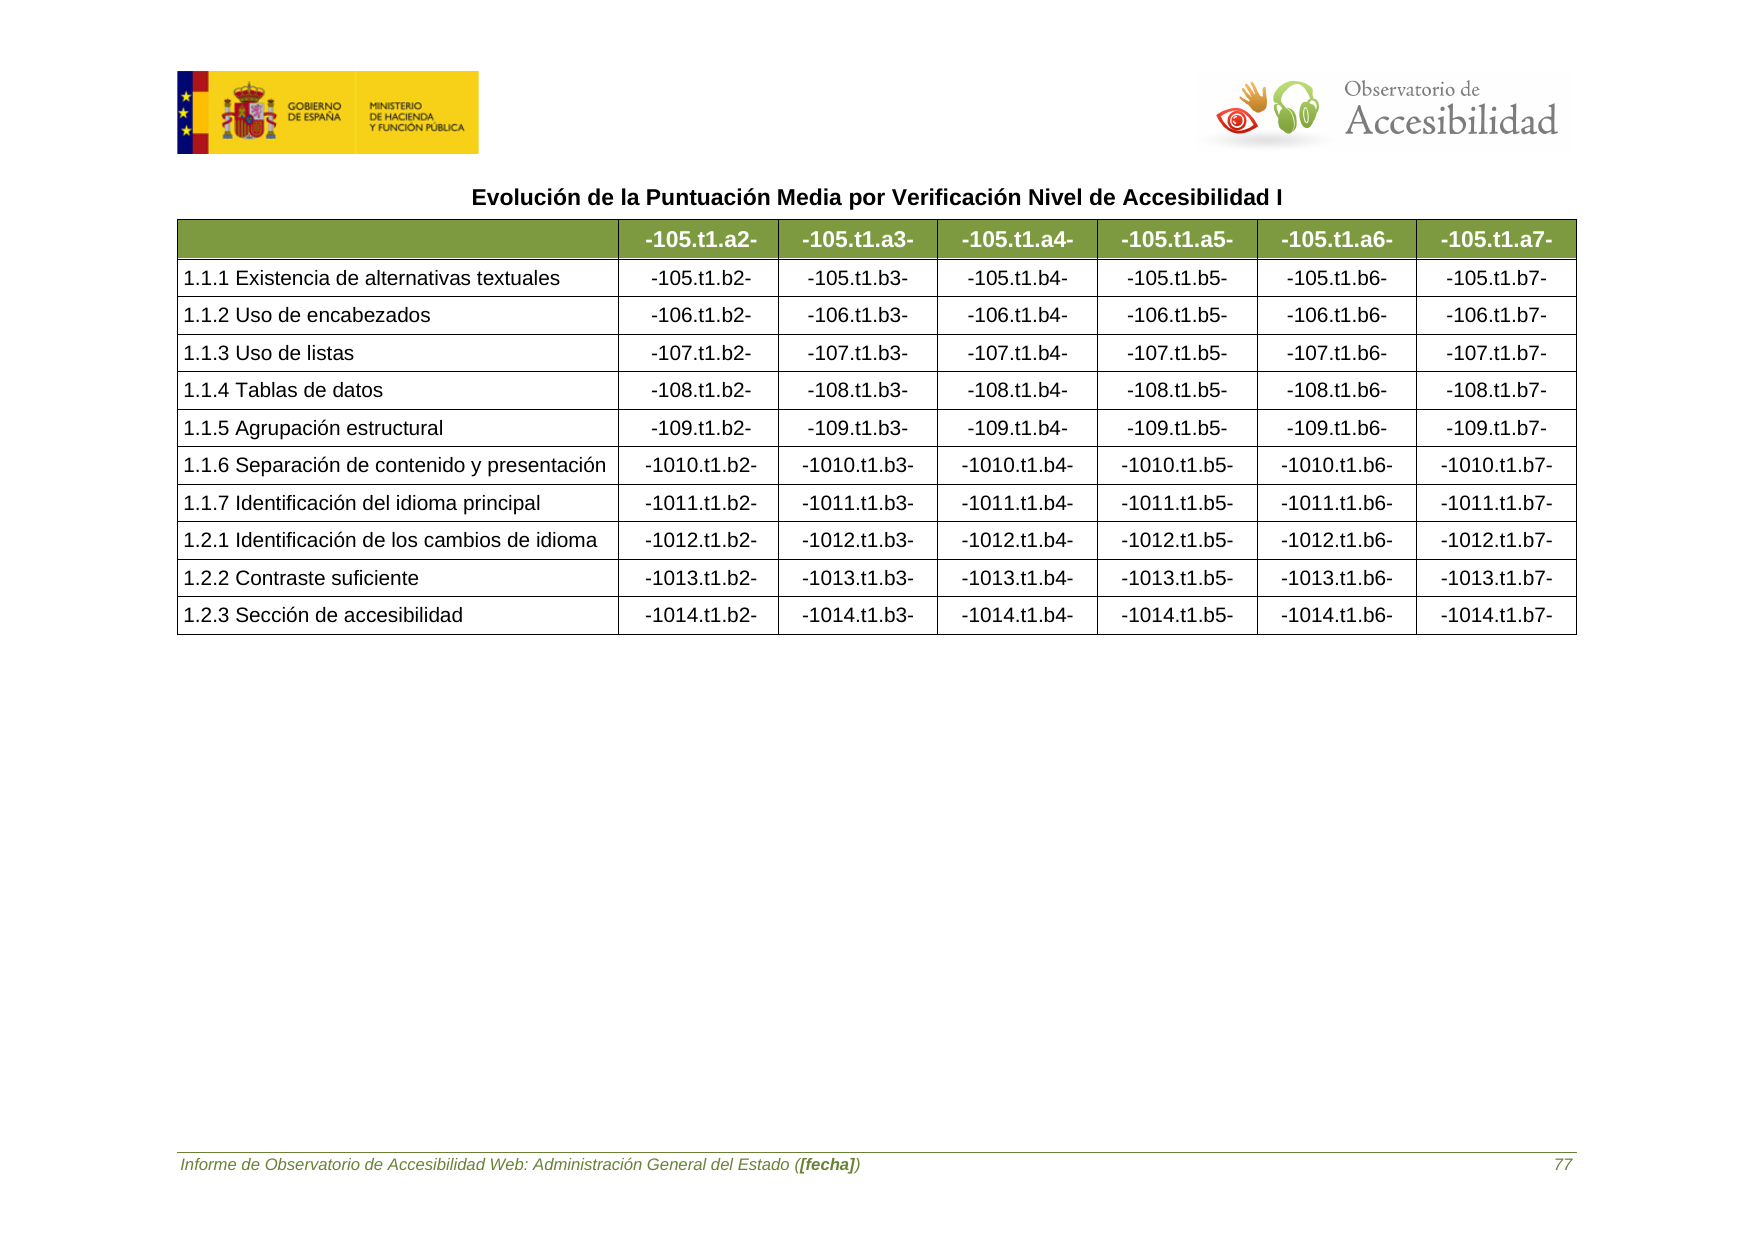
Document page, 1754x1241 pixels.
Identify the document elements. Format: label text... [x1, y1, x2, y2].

table_cell 1.1.6 Separación de contenido y presentación [178, 447, 618, 483]
table_cell -1014.t1.b5- [1098, 597, 1257, 633]
table_cell -1013.t1.b2- [619, 560, 778, 596]
table_cell 1.1.4 Tablas de datos [178, 372, 618, 408]
table_cell -1011.t1.b6- [1258, 485, 1416, 521]
table_cell -108.t1.b3- [779, 372, 937, 408]
table_cell -1012.t1.b4- [938, 522, 1097, 558]
table_header -105.t1.a5- [1098, 220, 1257, 258]
table_header -105.t1.a2- [619, 220, 778, 258]
table_cell 1.2.1 Identificación de los cambios de idioma [178, 522, 618, 558]
table_cell -106.t1.b6- [1258, 297, 1416, 333]
table_cell -105.t1.b7- [1417, 260, 1576, 296]
table_cell -1014.t1.b6- [1258, 597, 1416, 633]
table_cell -1013.t1.b3- [779, 560, 937, 596]
table_cell -109.t1.b5- [1098, 410, 1257, 446]
table_cell -105.t1.b6- [1258, 260, 1416, 296]
table_header -105.t1.a7- [1417, 220, 1576, 258]
table_cell -1010.t1.b6- [1258, 447, 1416, 483]
table_cell -108.t1.b6- [1258, 372, 1416, 408]
table_cell -1012.t1.b7- [1417, 522, 1576, 558]
table_cell -1011.t1.b2- [619, 485, 778, 521]
table_cell -108.t1.b4- [938, 372, 1097, 408]
table_cell -106.t1.b3- [779, 297, 937, 333]
table_cell -1010.t1.b7- [1417, 447, 1576, 483]
table_cell -109.t1.b4- [938, 410, 1097, 446]
table_header -105.t1.a4- [938, 220, 1097, 258]
table_cell -1014.t1.b3- [779, 597, 937, 633]
table_cell -1011.t1.b7- [1417, 485, 1576, 521]
table_cell -105.t1.b4- [938, 260, 1097, 296]
table_cell -1012.t1.b5- [1098, 522, 1257, 558]
table_cell -1013.t1.b5- [1098, 560, 1257, 596]
picture [177, 71, 479, 154]
table_cell 1.1.1 Existencia de alternativas textuales [178, 260, 618, 296]
table_cell 1.2.2 Contraste suficiente [178, 560, 618, 596]
table_cell 1.2.3 Sección de accesibilidad [178, 597, 618, 633]
table_cell -107.t1.b5- [1098, 335, 1257, 371]
table_cell -1011.t1.b4- [938, 485, 1097, 521]
table_cell -1013.t1.b4- [938, 560, 1097, 596]
table_cell -1013.t1.b7- [1417, 560, 1576, 596]
table_cell -106.t1.b4- [938, 297, 1097, 333]
table_cell -107.t1.b3- [779, 335, 937, 371]
table_cell -1014.t1.b7- [1417, 597, 1576, 633]
table_cell -1012.t1.b6- [1258, 522, 1416, 558]
table_cell 1.1.7 Identificación del idioma principal [178, 485, 618, 521]
table_cell -106.t1.b5- [1098, 297, 1257, 333]
table_cell 1.1.3 Uso de listas [178, 335, 618, 371]
table_header -105.t1.a6- [1258, 220, 1416, 258]
table_cell -106.t1.b2- [619, 297, 778, 333]
table_cell -1013.t1.b6- [1258, 560, 1416, 596]
table_cell 1.1.5 Agrupación estructural [178, 410, 618, 446]
table_cell -107.t1.b2- [619, 335, 778, 371]
table_cell -108.t1.b2- [619, 372, 778, 408]
table_cell -109.t1.b6- [1258, 410, 1416, 446]
text Evolución de la Puntuación Media por Verificación Nivel de Accesibilidad I [177, 184, 1577, 211]
table_cell -106.t1.b7- [1417, 297, 1576, 333]
picture [1196, 72, 1572, 154]
table_cell -1010.t1.b2- [619, 447, 778, 483]
table_cell -109.t1.b2- [619, 410, 778, 446]
table_cell -1010.t1.b3- [779, 447, 937, 483]
table_cell -1014.t1.b4- [938, 597, 1097, 633]
table_cell -109.t1.b3- [779, 410, 937, 446]
table_cell -105.t1.b2- [619, 260, 778, 296]
table_cell -1012.t1.b2- [619, 522, 778, 558]
table_cell -107.t1.b7- [1417, 335, 1576, 371]
table_header -105.t1.a3- [779, 220, 937, 258]
table_header [178, 220, 618, 258]
table_cell -1011.t1.b5- [1098, 485, 1257, 521]
table_cell -1012.t1.b3- [779, 522, 937, 558]
table_cell -107.t1.b6- [1258, 335, 1416, 371]
table_cell -108.t1.b5- [1098, 372, 1257, 408]
table_cell -108.t1.b7- [1417, 372, 1576, 408]
table_cell -107.t1.b4- [938, 335, 1097, 371]
table_cell -1010.t1.b4- [938, 447, 1097, 483]
table_cell -109.t1.b7- [1417, 410, 1576, 446]
table_cell -105.t1.b5- [1098, 260, 1257, 296]
table_cell 1.1.2 Uso de encabezados [178, 297, 618, 333]
table_cell -1011.t1.b3- [779, 485, 937, 521]
table_cell -1010.t1.b5- [1098, 447, 1257, 483]
table_cell -1014.t1.b2- [619, 597, 778, 633]
table_cell -105.t1.b3- [779, 260, 937, 296]
